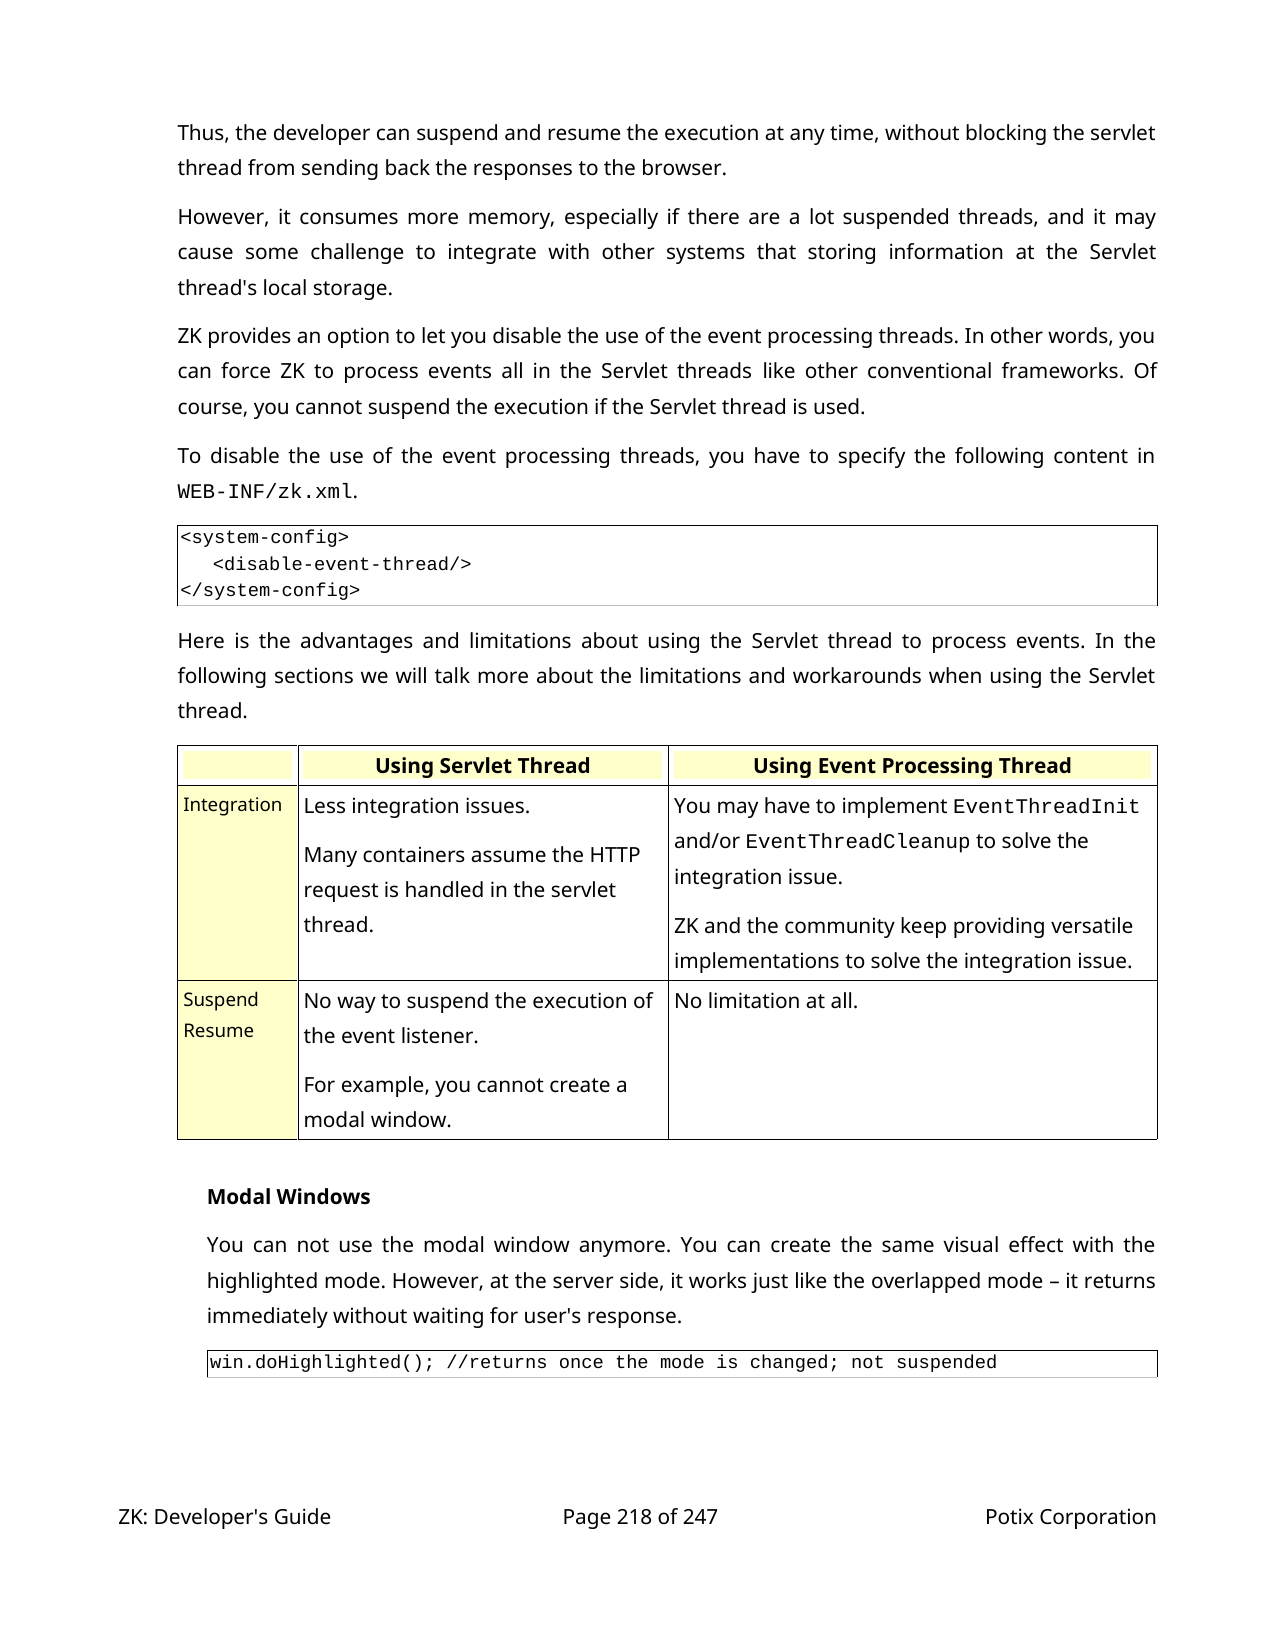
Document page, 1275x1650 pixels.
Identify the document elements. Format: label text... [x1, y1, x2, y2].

table_header Using Event Processing Thread [669, 746, 1157, 785]
text ZK provides an option to let you disable the use of the event processing threads. In other words, you can force ZK to process events all in the Servlet threads like other conventional frameworks. Of course, you cannot suspend the execution if the Servlet thread is used. [177, 321, 1157, 420]
text win.doHighlighted(); //returns once the mode is changed; not suspended [208, 1351, 1157, 1377]
table_cell No way to suspend the execution of the event listener. For example, you cannot create a modal window. [299, 981, 668, 1139]
text Here is the advantages and limitations about using the Servlet thread to process events. In the following sections we will talk more about the limitations and workarounds when using the Servlet thread. [177, 626, 1157, 725]
table_cell Less integration issues. Many containers assume the HTTP request is handled in the servlet thread. [299, 786, 668, 980]
table_cell Suspend Resume [178, 981, 297, 1139]
table_header [178, 746, 297, 785]
table_cell No limitation at all. [669, 981, 1157, 1139]
table_cell You may have to implement EventThreadInit and/or EventThreadCleanup to solve the integration issue. ZK and the community keep providing versatile implementations to solve the integration issue. [669, 786, 1157, 980]
table_cell Integration [178, 786, 297, 980]
text <system-config> <disable-event-thread/> </system-config> [178, 526, 1157, 605]
text Thus, the developer can suspend and resume the execution at any time, without blocking the servlet thread from sending back the responses to the browser. [177, 118, 1157, 182]
table_header Using Servlet Thread [299, 746, 668, 785]
text You can not use the modal window anymore. You can create the same visual effect with the highlighted mode. However, at the server side, it works just like the overlapped mode – it returns immediately without waiting for user's response. [207, 1231, 1157, 1329]
text However, it consumes more memory, especially if there are a lot suspended threads, and it may cause some challenge to integrate with other systems that storing information at the Servlet thread's local storage. [177, 202, 1157, 301]
text To disable the use of the event processing threads, you have to specify the following content in WEB-INF/zk.xml. [177, 441, 1157, 504]
subtitle Modal Windows [207, 1182, 1157, 1210]
